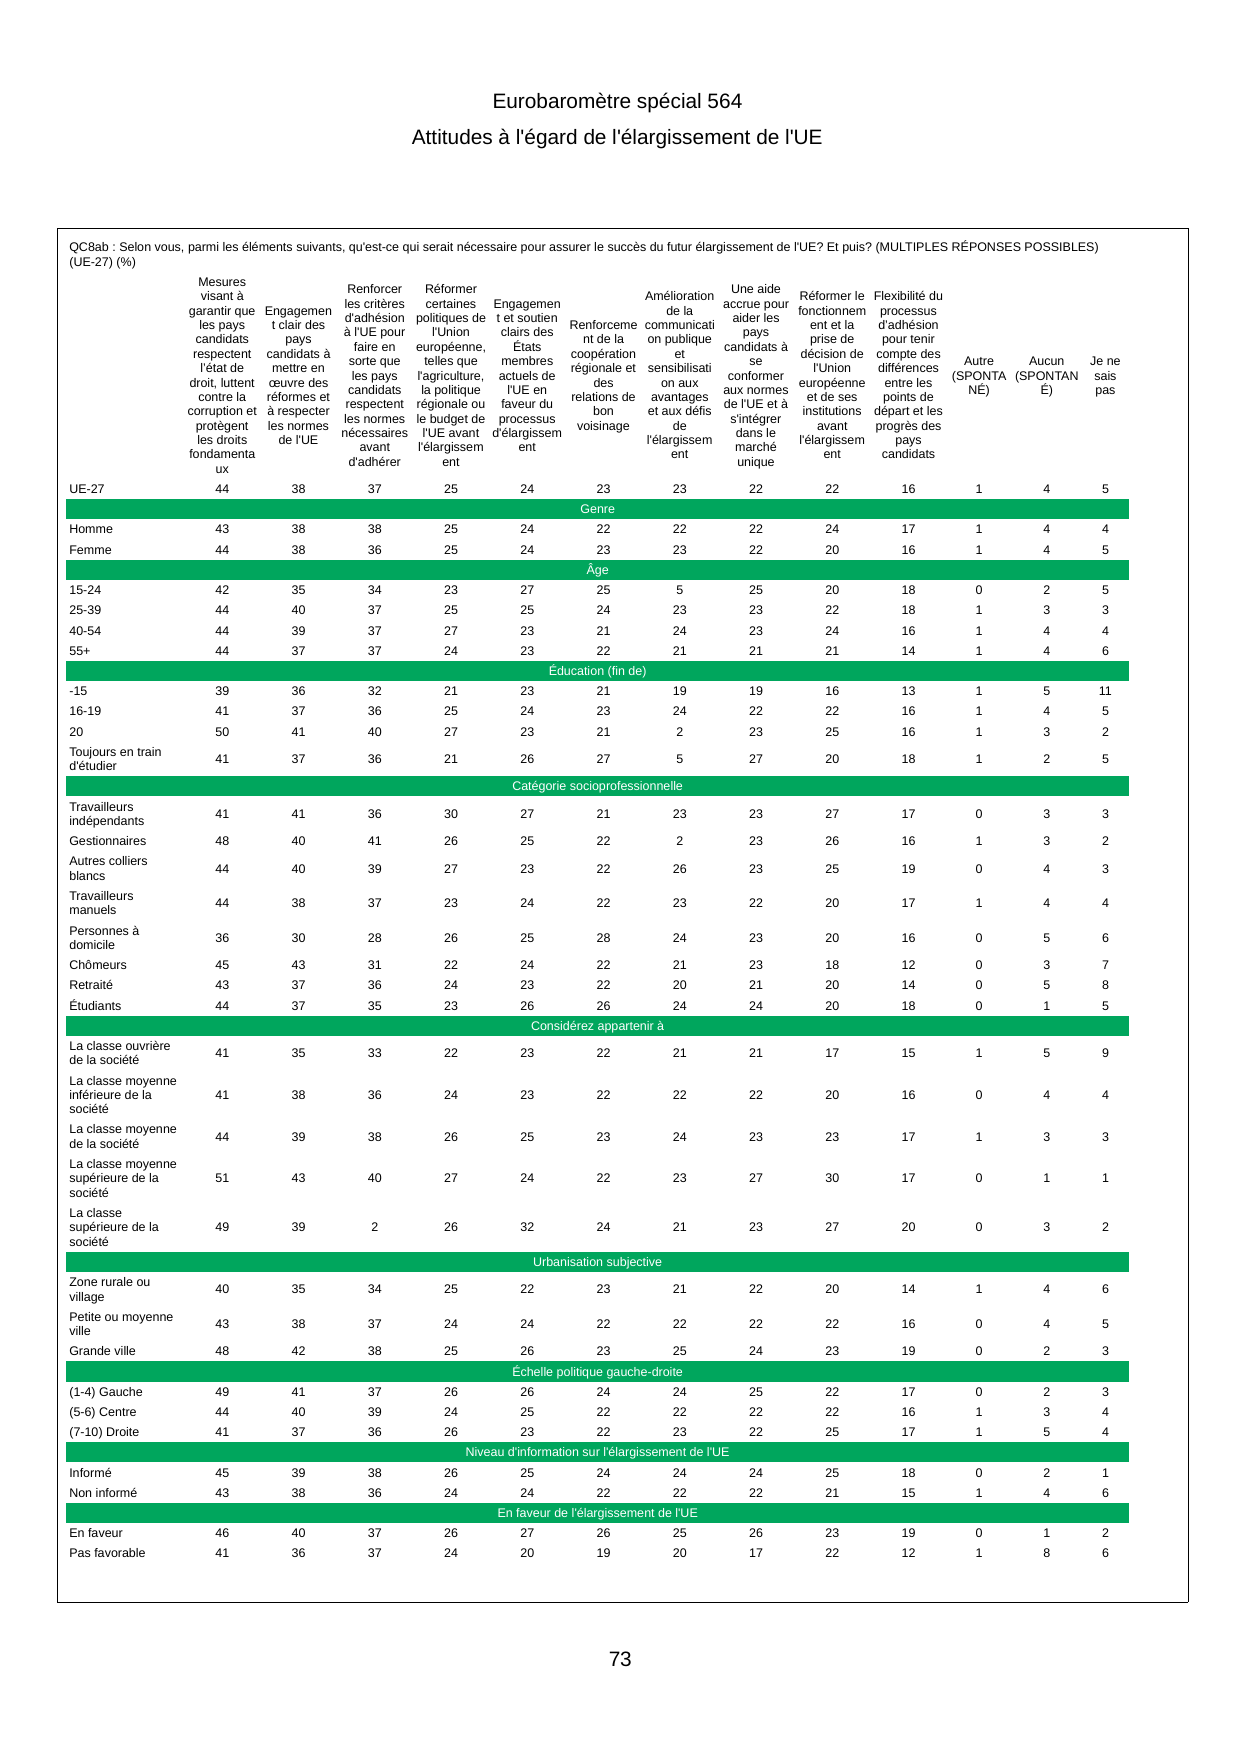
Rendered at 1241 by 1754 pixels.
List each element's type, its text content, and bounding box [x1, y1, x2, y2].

table_cell 2 [1082, 831, 1129, 851]
table_cell 26 [641, 851, 718, 886]
table_cell 55+ [66, 641, 184, 661]
table_cell 28 [565, 920, 641, 955]
table_cell 22 [718, 519, 794, 539]
table_cell 23 [718, 600, 794, 620]
table_cell 33 [336, 1036, 413, 1070]
table_cell 24 [794, 519, 870, 539]
table_cell 22 [794, 1307, 870, 1341]
table_cell 16 [870, 831, 946, 851]
table_cell 21 [794, 641, 870, 661]
table_cell 39 [260, 620, 336, 641]
table_cell 26 [413, 920, 489, 955]
table_cell 24 [489, 540, 565, 560]
table_cell 4 [1082, 1070, 1129, 1119]
table_cell 22 [565, 1036, 641, 1070]
table_cell 19 [565, 1543, 641, 1563]
table_cell 22 [641, 1307, 718, 1341]
table_cell 1 [946, 701, 1011, 721]
table_cell 0 [946, 851, 1011, 886]
table_cell 22 [565, 955, 641, 975]
table_cell 18 [870, 1463, 946, 1483]
table_cell 18 [870, 580, 946, 600]
table_cell 24 [641, 1382, 718, 1402]
table_cell 44 [184, 600, 260, 620]
table_cell 20 [489, 1543, 565, 1563]
table_cell 43 [184, 1307, 260, 1341]
table_cell 16 [870, 1070, 946, 1119]
table_cell 22 [565, 851, 641, 886]
table_cell 24 [413, 975, 489, 995]
table_cell 16 [870, 920, 946, 955]
table_cell 43 [260, 955, 336, 975]
table_cell 37 [336, 1307, 413, 1341]
table_cell Une aide accrue pour aider les pays candidats à se conformer aux normes de l'UE et à s'intégrer dans le marché unique [718, 272, 794, 479]
table_cell 1 [1011, 1523, 1082, 1543]
table_cell 23 [718, 831, 794, 851]
table_cell 23 [565, 701, 641, 721]
table_cell 3 [1011, 1119, 1082, 1154]
table_cell 24 [565, 1382, 641, 1402]
table_cell 26 [413, 1523, 489, 1543]
table_cell La classe moyenne de la société [66, 1119, 184, 1154]
table_cell 24 [489, 479, 565, 499]
table_cell 41 [184, 796, 260, 831]
table_cell Zone rurale ou village [66, 1272, 184, 1307]
table_cell 22 [413, 1036, 489, 1070]
table_cell Retraité [66, 975, 184, 995]
table_cell 0 [946, 1382, 1011, 1402]
table_cell Femme [66, 540, 184, 560]
table_cell 5 [1082, 1307, 1129, 1341]
table_cell 44 [184, 540, 260, 560]
table_cell 36 [260, 681, 336, 701]
table_cell 0 [946, 1070, 1011, 1119]
table_cell 3 [1011, 721, 1082, 742]
table_cell 7 [1082, 955, 1129, 975]
table_cell 5 [1082, 995, 1129, 1016]
table_cell 16 [870, 479, 946, 499]
table_cell 5 [641, 580, 718, 600]
table_cell 26 [794, 831, 870, 851]
table_cell 22 [565, 641, 641, 661]
table_cell 23 [565, 1341, 641, 1361]
table_cell 22 [718, 1402, 794, 1422]
table_cell 4 [1011, 1483, 1082, 1503]
table_cell 25 [489, 1119, 565, 1154]
table_cell 23 [489, 641, 565, 661]
table_cell 23 [718, 620, 794, 641]
table_cell 22 [794, 701, 870, 721]
table_cell 16 [870, 721, 946, 742]
table_cell 23 [489, 1070, 565, 1119]
table_cell 27 [489, 1523, 565, 1543]
table_cell Urbanisation subjective [66, 1252, 1129, 1272]
table_cell 32 [336, 681, 413, 701]
table_cell 6 [1082, 641, 1129, 661]
table_cell 38 [260, 519, 336, 539]
table_cell 38 [260, 479, 336, 499]
table_cell 2 [1082, 1523, 1129, 1543]
table_cell 2 [641, 831, 718, 851]
table_cell 20 [794, 886, 870, 920]
table_cell Genre [66, 499, 1129, 519]
table_cell 4 [1011, 519, 1082, 539]
table_cell 22 [641, 519, 718, 539]
table_cell 8 [1082, 975, 1129, 995]
table_cell (7-10) Droite [66, 1422, 184, 1442]
table_cell 0 [946, 1154, 1011, 1203]
table_cell 25 [489, 1402, 565, 1422]
table_cell 4 [1011, 641, 1082, 661]
table_cell 44 [184, 620, 260, 641]
table_cell 1 [946, 886, 1011, 920]
table_cell 37 [336, 1382, 413, 1402]
table_cell 20 [641, 975, 718, 995]
table_cell Autre (SPONTANÉ) [946, 272, 1011, 479]
table_cell 41 [260, 721, 336, 742]
table_cell 22 [718, 701, 794, 721]
table_cell 27 [413, 721, 489, 742]
table_cell 24 [489, 886, 565, 920]
table_cell 1 [946, 1483, 1011, 1503]
table_cell 18 [794, 955, 870, 975]
table_cell 0 [946, 920, 1011, 955]
table_cell 17 [718, 1543, 794, 1563]
table_cell 21 [565, 721, 641, 742]
table_cell 12 [870, 1543, 946, 1563]
table_cell 22 [718, 1483, 794, 1503]
table_cell 25 [794, 1463, 870, 1483]
table_cell 4 [1011, 851, 1082, 886]
table_cell 24 [489, 1154, 565, 1203]
table_cell 4 [1011, 540, 1082, 560]
table_cell 25 [565, 580, 641, 600]
table_cell 37 [260, 641, 336, 661]
table_cell 38 [336, 1341, 413, 1361]
table_cell Toujours en train d'étudier [66, 742, 184, 776]
table_cell 43 [184, 975, 260, 995]
table_cell 49 [184, 1382, 260, 1402]
table_cell 3 [1011, 1402, 1082, 1422]
table_cell 44 [184, 995, 260, 1016]
table_cell 25 [413, 519, 489, 539]
table_cell 22 [565, 1402, 641, 1422]
table_cell 21 [413, 742, 489, 776]
table_cell 21 [641, 1272, 718, 1307]
table_cell 37 [260, 975, 336, 995]
table_cell 21 [565, 796, 641, 831]
table_cell 20 [794, 920, 870, 955]
table_cell 48 [184, 831, 260, 851]
table_cell 25 [413, 540, 489, 560]
table_cell 3 [1082, 600, 1129, 620]
table_cell 42 [260, 1341, 336, 1361]
table_cell 21 [718, 975, 794, 995]
table_cell 25 [718, 1382, 794, 1402]
table_cell 23 [718, 955, 794, 975]
table_cell 26 [565, 995, 641, 1016]
table_cell 25 [718, 580, 794, 600]
table_cell 37 [336, 1523, 413, 1543]
table_cell 1 [946, 1402, 1011, 1422]
table_cell Flexibilité du processus d’adhésion pour tenir compte des différences entre les points de départ et les progrès des pays candidats [870, 272, 946, 479]
table_cell 42 [184, 580, 260, 600]
table_cell 5 [1011, 920, 1082, 955]
table_cell 43 [184, 519, 260, 539]
table_cell 0 [946, 1307, 1011, 1341]
table_cell 39 [184, 681, 260, 701]
table_cell 21 [641, 1036, 718, 1070]
table_cell 3 [1082, 1382, 1129, 1402]
table_cell 23 [489, 620, 565, 641]
table_cell Homme [66, 519, 184, 539]
table_cell 25 [413, 1341, 489, 1361]
table_cell 15 [870, 1036, 946, 1070]
table_cell 15 [870, 1483, 946, 1503]
table_cell Chômeurs [66, 955, 184, 975]
table_cell 23 [641, 600, 718, 620]
table_cell 13 [870, 681, 946, 701]
table_cell 1 [946, 1036, 1011, 1070]
table_cell 44 [184, 1402, 260, 1422]
table_cell 37 [260, 742, 336, 776]
table_cell 25 [641, 1341, 718, 1361]
table_cell 27 [413, 620, 489, 641]
table_cell 26 [718, 1523, 794, 1543]
table_cell 41 [184, 1543, 260, 1563]
table_cell 1 [946, 831, 1011, 851]
table_cell 0 [946, 995, 1011, 1016]
table_cell 5 [1082, 479, 1129, 499]
table_cell 16 [870, 701, 946, 721]
table_cell 22 [565, 1070, 641, 1119]
table_cell 5 [641, 742, 718, 776]
table_cell 5 [1011, 1036, 1082, 1070]
table_cell 38 [260, 1307, 336, 1341]
table_cell 23 [565, 540, 641, 560]
table_cell 3 [1011, 796, 1082, 831]
table_cell 22 [565, 519, 641, 539]
table_cell 27 [489, 796, 565, 831]
table_cell 21 [565, 681, 641, 701]
table_cell 22 [565, 1422, 641, 1442]
table_cell 1 [1011, 995, 1082, 1016]
table_cell 43 [260, 1154, 336, 1203]
table_cell 23 [718, 920, 794, 955]
table_cell 0 [946, 1523, 1011, 1543]
table_cell 30 [413, 796, 489, 831]
table_cell 23 [641, 540, 718, 560]
table_cell 4 [1082, 519, 1129, 539]
table_cell 8 [1011, 1543, 1082, 1563]
table_cell 23 [413, 580, 489, 600]
table_cell 12 [870, 955, 946, 975]
table_cell 21 [718, 1036, 794, 1070]
table_cell 5 [1011, 1422, 1082, 1442]
table_cell 26 [413, 1382, 489, 1402]
table_cell 1 [1011, 1154, 1082, 1203]
table_cell 17 [794, 1036, 870, 1070]
table_cell 41 [260, 1382, 336, 1402]
table_cell 24 [413, 1307, 489, 1341]
table_cell 25 [489, 600, 565, 620]
table_cell 26 [489, 742, 565, 776]
table_cell 37 [336, 886, 413, 920]
table_cell 25 [489, 1463, 565, 1483]
table_cell Informé [66, 1463, 184, 1483]
table_cell 20 [870, 1203, 946, 1252]
table_cell 26 [489, 995, 565, 1016]
table_cell 22 [718, 886, 794, 920]
table_cell 35 [260, 1036, 336, 1070]
table_cell 25 [413, 701, 489, 721]
table_cell La classe moyenne supérieure de la société [66, 1154, 184, 1203]
table_cell 23 [413, 886, 489, 920]
table_cell 0 [946, 1463, 1011, 1483]
table_cell Autres colliers blancs [66, 851, 184, 886]
table_cell 23 [794, 1523, 870, 1543]
table_cell 21 [718, 641, 794, 661]
table_cell 41 [336, 831, 413, 851]
table_cell 25 [641, 1523, 718, 1543]
table_cell 6 [1082, 1543, 1129, 1563]
table_cell 41 [184, 1036, 260, 1070]
table_cell 14 [870, 975, 946, 995]
table_header QC8ab : Selon vous, parmi les éléments suivants, qu'est-ce qui serait nécessaire pour assurer le succès du futur élargissement de l'UE? Et puis? (MULTIPLES RÉPONSES POSSIBLES) (UE-27) (%) [66, 237, 1129, 272]
table_cell 22 [641, 1483, 718, 1503]
table_cell 1 [946, 1272, 1011, 1307]
table_cell 38 [260, 1070, 336, 1119]
table_cell 20 [641, 1543, 718, 1563]
table_cell Réformer certaines politiques de l'Union européenne, telles que l'agriculture, la politique régionale ou le budget de l'UE avant l'élargissement [413, 272, 489, 479]
table_cell 27 [565, 742, 641, 776]
table_cell 26 [413, 1119, 489, 1154]
table_cell 0 [946, 955, 1011, 975]
table_cell 17 [870, 886, 946, 920]
table_cell 23 [565, 1119, 641, 1154]
table_cell 25 [413, 600, 489, 620]
table_cell 34 [336, 580, 413, 600]
table_cell 23 [641, 796, 718, 831]
table_cell 24 [413, 1402, 489, 1422]
table_cell 24 [489, 1483, 565, 1503]
table_cell 35 [336, 995, 413, 1016]
table_cell 19 [718, 681, 794, 701]
table_cell 48 [184, 1341, 260, 1361]
table_cell 4 [1082, 1402, 1129, 1422]
table_cell 28 [336, 920, 413, 955]
table_cell 22 [565, 1307, 641, 1341]
table_cell 1 [946, 1422, 1011, 1442]
table_cell 41 [184, 701, 260, 721]
table_cell 40 [336, 721, 413, 742]
table_cell 40 [260, 1523, 336, 1543]
table_cell 0 [946, 975, 1011, 995]
table_cell Catégorie socioprofessionnelle [66, 776, 1129, 796]
table_cell 39 [260, 1203, 336, 1252]
table_cell En faveur [66, 1523, 184, 1543]
table_cell 16 [870, 540, 946, 560]
table_cell 1 [946, 540, 1011, 560]
table_cell Âge [66, 560, 1129, 580]
table_cell Engagement et soutien clairs des États membres actuels de l'UE en faveur du processus d'élargissement [489, 272, 565, 479]
table_cell 3 [1011, 831, 1082, 851]
table_cell La classe ouvrière de la société [66, 1036, 184, 1070]
table_cell 1 [946, 742, 1011, 776]
table_cell 24 [413, 641, 489, 661]
table_cell 22 [565, 975, 641, 995]
table_cell 24 [718, 1341, 794, 1361]
table_cell 21 [641, 955, 718, 975]
table_cell 24 [565, 600, 641, 620]
table_cell 21 [641, 641, 718, 661]
table_cell 36 [336, 975, 413, 995]
table_cell 22 [794, 1543, 870, 1563]
table_cell 38 [336, 1119, 413, 1154]
table_cell 36 [336, 1422, 413, 1442]
table_cell 23 [718, 1203, 794, 1252]
table_cell 23 [413, 995, 489, 1016]
table_cell 4 [1011, 1307, 1082, 1341]
table_cell 1 [946, 519, 1011, 539]
table_cell 25 [794, 851, 870, 886]
table_cell 19 [870, 1523, 946, 1543]
table_cell 24 [565, 1463, 641, 1483]
table_cell 24 [718, 995, 794, 1016]
table_cell 24 [413, 1543, 489, 1563]
table_cell 22 [794, 1402, 870, 1422]
table_cell 37 [336, 620, 413, 641]
table_cell 17 [870, 1382, 946, 1402]
table_cell 32 [489, 1203, 565, 1252]
table_cell 39 [260, 1463, 336, 1483]
table_cell 36 [336, 1483, 413, 1503]
table_cell 2 [641, 721, 718, 742]
table_cell 40 [336, 1154, 413, 1203]
table_cell 16 [870, 1402, 946, 1422]
table_cell 20 [794, 742, 870, 776]
table_cell 9 [1082, 1036, 1129, 1070]
table_cell 44 [184, 479, 260, 499]
table_cell 21 [794, 1483, 870, 1503]
table_cell 4 [1011, 886, 1082, 920]
table_cell 22 [718, 540, 794, 560]
table_cell (1-4) Gauche [66, 1382, 184, 1402]
table_cell 20 [794, 975, 870, 995]
table_cell 2 [1011, 1341, 1082, 1361]
table_cell 2 [1082, 721, 1129, 742]
table_cell 43 [184, 1483, 260, 1503]
table_cell 23 [489, 1422, 565, 1442]
table_cell 22 [794, 1382, 870, 1402]
table_cell 6 [1082, 1483, 1129, 1503]
table_cell 36 [336, 701, 413, 721]
table_cell Éducation (fin de) [66, 661, 1129, 681]
table_cell 5 [1082, 742, 1129, 776]
table_cell 23 [489, 681, 565, 701]
table_cell 36 [336, 796, 413, 831]
table_cell 2 [1011, 1463, 1082, 1483]
table_cell 40-54 [66, 620, 184, 641]
table_cell 36 [336, 742, 413, 776]
table_cell 24 [413, 1483, 489, 1503]
table_cell 4 [1011, 701, 1082, 721]
table_cell 26 [413, 1203, 489, 1252]
table_cell 26 [413, 1422, 489, 1442]
table_cell 50 [184, 721, 260, 742]
table_cell 18 [870, 600, 946, 620]
table_cell 44 [184, 886, 260, 920]
table_cell 26 [565, 1523, 641, 1543]
table_cell 22 [565, 1483, 641, 1503]
table_cell 4 [1082, 620, 1129, 641]
table_cell 25 [413, 1272, 489, 1307]
table_cell 24 [565, 1203, 641, 1252]
table_cell 40 [260, 851, 336, 886]
table_cell 35 [260, 580, 336, 600]
table_cell 37 [336, 641, 413, 661]
table_cell 22 [718, 1070, 794, 1119]
table_cell Considérez appartenir à [66, 1016, 1129, 1036]
table_cell 17 [870, 1119, 946, 1154]
table_cell En faveur de l'élargissement de l'UE [66, 1503, 1129, 1523]
table_cell 2 [336, 1203, 413, 1252]
table_cell 23 [718, 721, 794, 742]
table_cell 40 [260, 1402, 336, 1422]
table_cell 19 [641, 681, 718, 701]
table_cell 18 [870, 995, 946, 1016]
table_cell 51 [184, 1154, 260, 1203]
table_cell 20 [794, 1272, 870, 1307]
table_cell Non informé [66, 1483, 184, 1503]
table_cell Renforcer les critères d'adhésion à l'UE pour faire en sorte que les pays candidats respectent les normes nécessaires avant d'adhérer [336, 272, 413, 479]
table_cell 3 [1011, 955, 1082, 975]
table_cell 0 [946, 796, 1011, 831]
table_cell 4 [1011, 479, 1082, 499]
table_cell 1 [1082, 1463, 1129, 1483]
table_cell 37 [336, 600, 413, 620]
table_cell 17 [870, 519, 946, 539]
table_cell (5-6) Centre [66, 1402, 184, 1422]
table_cell 41 [260, 796, 336, 831]
table_cell 22 [718, 1307, 794, 1341]
table_cell 23 [489, 1036, 565, 1070]
table_cell 17 [870, 796, 946, 831]
table_cell -15 [66, 681, 184, 701]
table_cell 3 [1082, 851, 1129, 886]
table_cell 40 [184, 1272, 260, 1307]
table_cell 24 [794, 620, 870, 641]
table_cell 22 [718, 479, 794, 499]
table_cell 37 [260, 1422, 336, 1442]
table_cell 30 [260, 920, 336, 955]
table_cell 5 [1082, 701, 1129, 721]
table_cell 40 [260, 600, 336, 620]
table_cell 16 [794, 681, 870, 701]
table_cell Réformer le fonctionnement et la prise de décision de l'Union européenne et de ses institutions avant l'élargissement [794, 272, 870, 479]
table_cell 4 [1082, 1422, 1129, 1442]
table_cell 38 [336, 519, 413, 539]
table_cell 27 [413, 1154, 489, 1203]
table_cell 5 [1082, 540, 1129, 560]
table_cell 20 [794, 580, 870, 600]
table_cell 25 [489, 831, 565, 851]
table_cell Engagement clair des pays candidats à mettre en œuvre des réformes et à respecter les normes de l'UE [260, 272, 336, 479]
table_cell 27 [794, 796, 870, 831]
table_cell 4 [1011, 620, 1082, 641]
table_cell 44 [184, 851, 260, 886]
table_cell 26 [413, 831, 489, 851]
table_cell 1 [1082, 1154, 1129, 1203]
table_cell 27 [489, 580, 565, 600]
table_cell 24 [641, 1463, 718, 1483]
table_cell Personnes à domicile [66, 920, 184, 955]
table_cell 6 [1082, 1272, 1129, 1307]
table_cell 14 [870, 641, 946, 661]
table_cell 27 [794, 1203, 870, 1252]
table_cell Aucun (SPONTANÉ) [1011, 272, 1082, 479]
table_cell 24 [718, 1463, 794, 1483]
table_cell 23 [794, 1119, 870, 1154]
table_cell 16-19 [66, 701, 184, 721]
table_cell 41 [184, 1070, 260, 1119]
table_cell 36 [336, 540, 413, 560]
table_cell 39 [336, 1402, 413, 1422]
table_cell 17 [870, 1422, 946, 1442]
table_cell 41 [184, 742, 260, 776]
table_cell 38 [260, 540, 336, 560]
table_cell 38 [336, 1463, 413, 1483]
table_cell 23 [641, 1154, 718, 1203]
table_cell 25-39 [66, 600, 184, 620]
table_cell 0 [946, 1341, 1011, 1361]
table_cell 24 [489, 955, 565, 975]
table_cell 5 [1082, 580, 1129, 600]
table_cell Pas favorable [66, 1543, 184, 1563]
table_cell 3 [1082, 1119, 1129, 1154]
table_cell 24 [641, 701, 718, 721]
table_cell Gestionnaires [66, 831, 184, 851]
table_cell 1 [946, 1119, 1011, 1154]
table_cell 44 [184, 1119, 260, 1154]
table_cell 2 [1082, 1203, 1129, 1252]
table_cell Travailleurs manuels [66, 886, 184, 920]
table_cell 23 [718, 1119, 794, 1154]
table_cell 40 [260, 831, 336, 851]
table_cell Mesures visant à garantir que les pays candidats respectent l’état de droit, luttent contre la corruption et protègent les droits fondamentaux [184, 272, 260, 479]
table_cell 36 [184, 920, 260, 955]
table_cell 19 [870, 851, 946, 886]
table_cell 1 [946, 620, 1011, 641]
table_cell 25 [489, 920, 565, 955]
table_cell 22 [413, 955, 489, 975]
table_cell Grande ville [66, 1341, 184, 1361]
table_cell Travailleurs indépendants [66, 796, 184, 831]
table_cell 23 [641, 479, 718, 499]
table_cell 4 [1011, 1070, 1082, 1119]
table_cell 37 [336, 479, 413, 499]
table_cell 14 [870, 1272, 946, 1307]
table_cell 24 [641, 995, 718, 1016]
table_cell 23 [794, 1341, 870, 1361]
table_cell 21 [641, 1203, 718, 1252]
table_cell 23 [718, 796, 794, 831]
table_cell 24 [641, 1119, 718, 1154]
table_cell 0 [946, 580, 1011, 600]
table_cell 24 [413, 1070, 489, 1119]
table_cell 38 [260, 1483, 336, 1503]
table_cell 36 [336, 1070, 413, 1119]
table_cell 23 [641, 886, 718, 920]
table_cell 22 [718, 1272, 794, 1307]
table_cell 16 [870, 620, 946, 641]
table_cell 22 [641, 1402, 718, 1422]
table_cell 41 [184, 1422, 260, 1442]
table_cell 1 [946, 721, 1011, 742]
table_cell La classe supérieure de la société [66, 1203, 184, 1252]
table_cell 23 [565, 1272, 641, 1307]
table_cell 30 [794, 1154, 870, 1203]
table_cell 1 [946, 1543, 1011, 1563]
table_cell 35 [260, 1272, 336, 1307]
table_cell 37 [260, 701, 336, 721]
table_cell 26 [413, 1463, 489, 1483]
table_cell 22 [794, 600, 870, 620]
table_cell 45 [184, 955, 260, 975]
table_cell 24 [489, 1307, 565, 1341]
table_cell 27 [413, 851, 489, 886]
table_cell 22 [565, 1154, 641, 1203]
table_cell 22 [565, 886, 641, 920]
table_cell 5 [1011, 975, 1082, 995]
table_cell 1 [946, 479, 1011, 499]
table_cell 6 [1082, 920, 1129, 955]
table_cell 24 [641, 620, 718, 641]
table_cell 44 [184, 641, 260, 661]
table_cell 3 [1011, 600, 1082, 620]
table_cell 49 [184, 1203, 260, 1252]
table_cell 45 [184, 1463, 260, 1483]
table_cell 37 [336, 1543, 413, 1563]
table_cell 4 [1082, 886, 1129, 920]
table_cell 27 [718, 742, 794, 776]
table_cell 20 [794, 1070, 870, 1119]
table_cell 20 [794, 995, 870, 1016]
table_cell 26 [489, 1382, 565, 1402]
table_cell [66, 272, 184, 479]
table_cell 1 [946, 681, 1011, 701]
table_cell 20 [794, 540, 870, 560]
table_cell 11 [1082, 681, 1129, 701]
table_cell 27 [718, 1154, 794, 1203]
table_cell 23 [565, 479, 641, 499]
table_cell 3 [1082, 1341, 1129, 1361]
table_cell 36 [260, 1543, 336, 1563]
table_cell 22 [489, 1272, 565, 1307]
table_cell La classe moyenne inférieure de la société [66, 1070, 184, 1119]
table_cell 24 [489, 519, 565, 539]
table_cell 23 [489, 851, 565, 886]
table_cell 23 [489, 975, 565, 995]
table_cell 39 [260, 1119, 336, 1154]
table_cell 2 [1011, 742, 1082, 776]
table_cell 18 [870, 742, 946, 776]
table_cell 22 [718, 1422, 794, 1442]
table_cell Je ne sais pas [1082, 272, 1129, 479]
table_cell 1 [946, 600, 1011, 620]
table_cell 25 [794, 1422, 870, 1442]
table_cell 22 [641, 1070, 718, 1119]
table_cell 2 [1011, 1382, 1082, 1402]
table_cell 20 [66, 721, 184, 742]
table_cell 34 [336, 1272, 413, 1307]
table_cell 37 [260, 995, 336, 1016]
table_cell 25 [794, 721, 870, 742]
table_cell Échelle politique gauche-droite [66, 1361, 1129, 1382]
table_cell 39 [336, 851, 413, 886]
table_cell 24 [489, 701, 565, 721]
table_cell 5 [1011, 681, 1082, 701]
table_cell Renforcement de la coopération régionale et des relations de bon voisinage [565, 272, 641, 479]
table_cell Petite ou moyenne ville [66, 1307, 184, 1341]
table_cell 23 [718, 851, 794, 886]
table_cell 31 [336, 955, 413, 975]
table_cell 23 [489, 721, 565, 742]
table_cell 15-24 [66, 580, 184, 600]
table_cell 0 [946, 1203, 1011, 1252]
table_cell 16 [870, 1307, 946, 1341]
table_cell 21 [565, 620, 641, 641]
table_cell 19 [870, 1341, 946, 1361]
table_cell 4 [1011, 1272, 1082, 1307]
table_cell 25 [413, 479, 489, 499]
table_cell Amélioration de la communication publique et sensibilisation aux avantages et aux défis de l'élargissement [641, 272, 718, 479]
table_cell 22 [565, 831, 641, 851]
table_cell 17 [870, 1154, 946, 1203]
table_cell UE-27 [66, 479, 184, 499]
table_cell 23 [641, 1422, 718, 1442]
table_cell Étudiants [66, 995, 184, 1016]
table_cell 3 [1011, 1203, 1082, 1252]
table_cell 3 [1082, 796, 1129, 831]
table_cell 22 [794, 479, 870, 499]
table_cell 26 [489, 1341, 565, 1361]
table_cell 46 [184, 1523, 260, 1543]
table_cell 38 [260, 886, 336, 920]
table_cell 24 [641, 920, 718, 955]
table_cell 2 [1011, 580, 1082, 600]
table_cell Niveau d'information sur l'élargissement de l'UE [66, 1442, 1129, 1462]
table_cell 21 [413, 681, 489, 701]
table_cell 1 [946, 641, 1011, 661]
